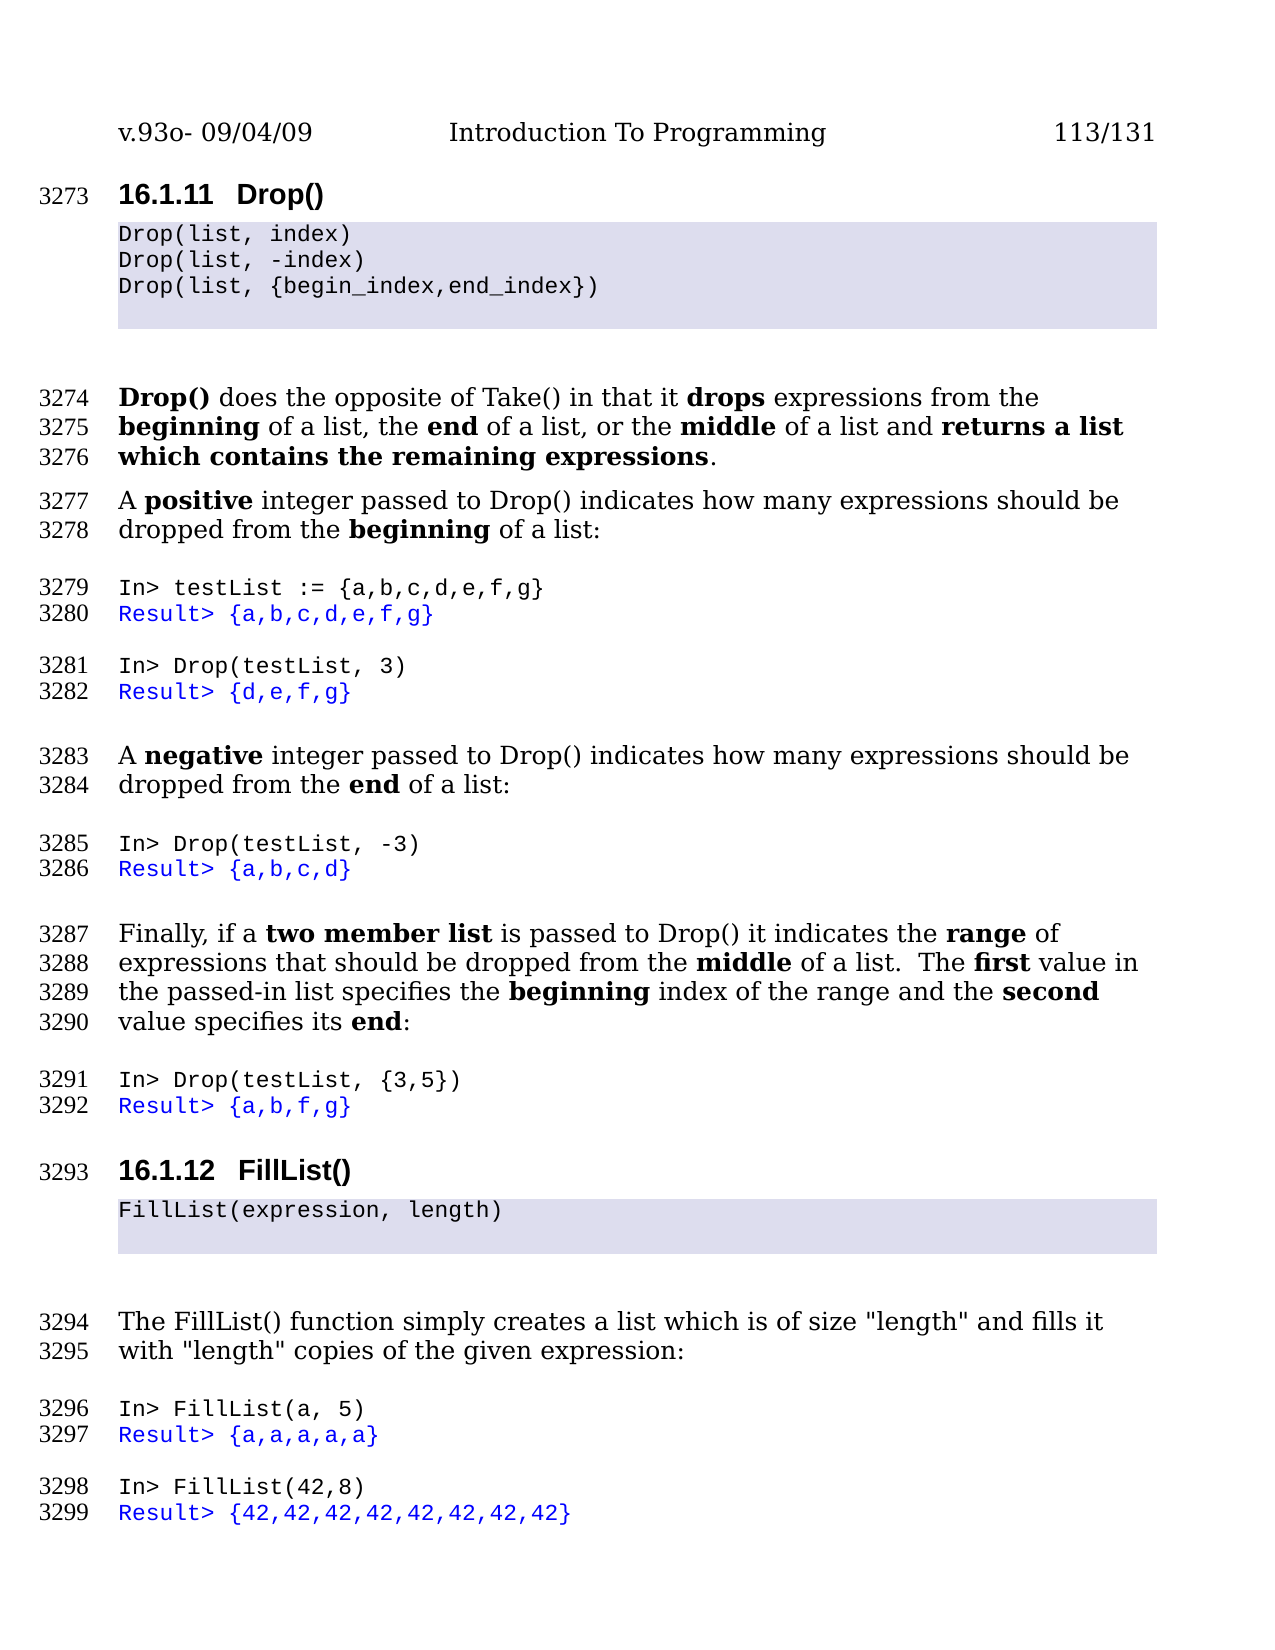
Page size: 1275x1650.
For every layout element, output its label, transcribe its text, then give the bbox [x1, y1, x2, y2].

table_header FillList(expression, length) [118, 1199, 1157, 1254]
text In> testList := {a,b,c,d,e,f,g} [118, 577, 1157, 602]
text Result> {a,b,f,g} [118, 1094, 1157, 1120]
text Finally, if a two member list is passed to Drop() it indicates the range of expressions that should be dropped from the middle of a list. The first value in the passed-in list specifies the beginning index of the range and the second value specifies its end: [118, 919, 1157, 1036]
subtitle FillList() [118, 1153, 1157, 1187]
text In> Drop(testList, -3) [118, 832, 1157, 858]
text Result> {a,b,c,d} [118, 858, 1157, 884]
text Result> {42,42,42,42,42,42,42,42} [118, 1501, 1157, 1527]
text Result> {d,e,f,g} [118, 680, 1157, 706]
text Result> {a,a,a,a,a} [118, 1423, 1157, 1449]
text The FillList() function simply creates a list which is of size "length" and fills it with "length" copies of the given expression: [118, 1307, 1157, 1365]
text Drop() does the opposite of Take() in that it drops expressions from the beginning of a list, the end of a list, or the middle of a list and returns a list which contains the remaining expressions. [118, 383, 1157, 471]
text A positive integer passed to Drop() indicates how many expressions should be dropped from the beginning of a list: [118, 486, 1157, 544]
text In> FillList(42,8) [118, 1475, 1157, 1501]
text In> Drop(testList, {3,5}) [118, 1068, 1157, 1094]
text A negative integer passed to Drop() indicates how many expressions should be dropped from the end of a list: [118, 741, 1157, 800]
text In> FillList(a, 5) [118, 1397, 1157, 1423]
text Result> {a,b,c,d,e,f,g} [118, 602, 1157, 628]
text In> Drop(testList, 3) [118, 654, 1157, 680]
subtitle Drop() [118, 177, 1157, 210]
table_header Drop(list, index) Drop(list, -index) Drop(list, {begin_index,end_index}) [118, 222, 1157, 329]
